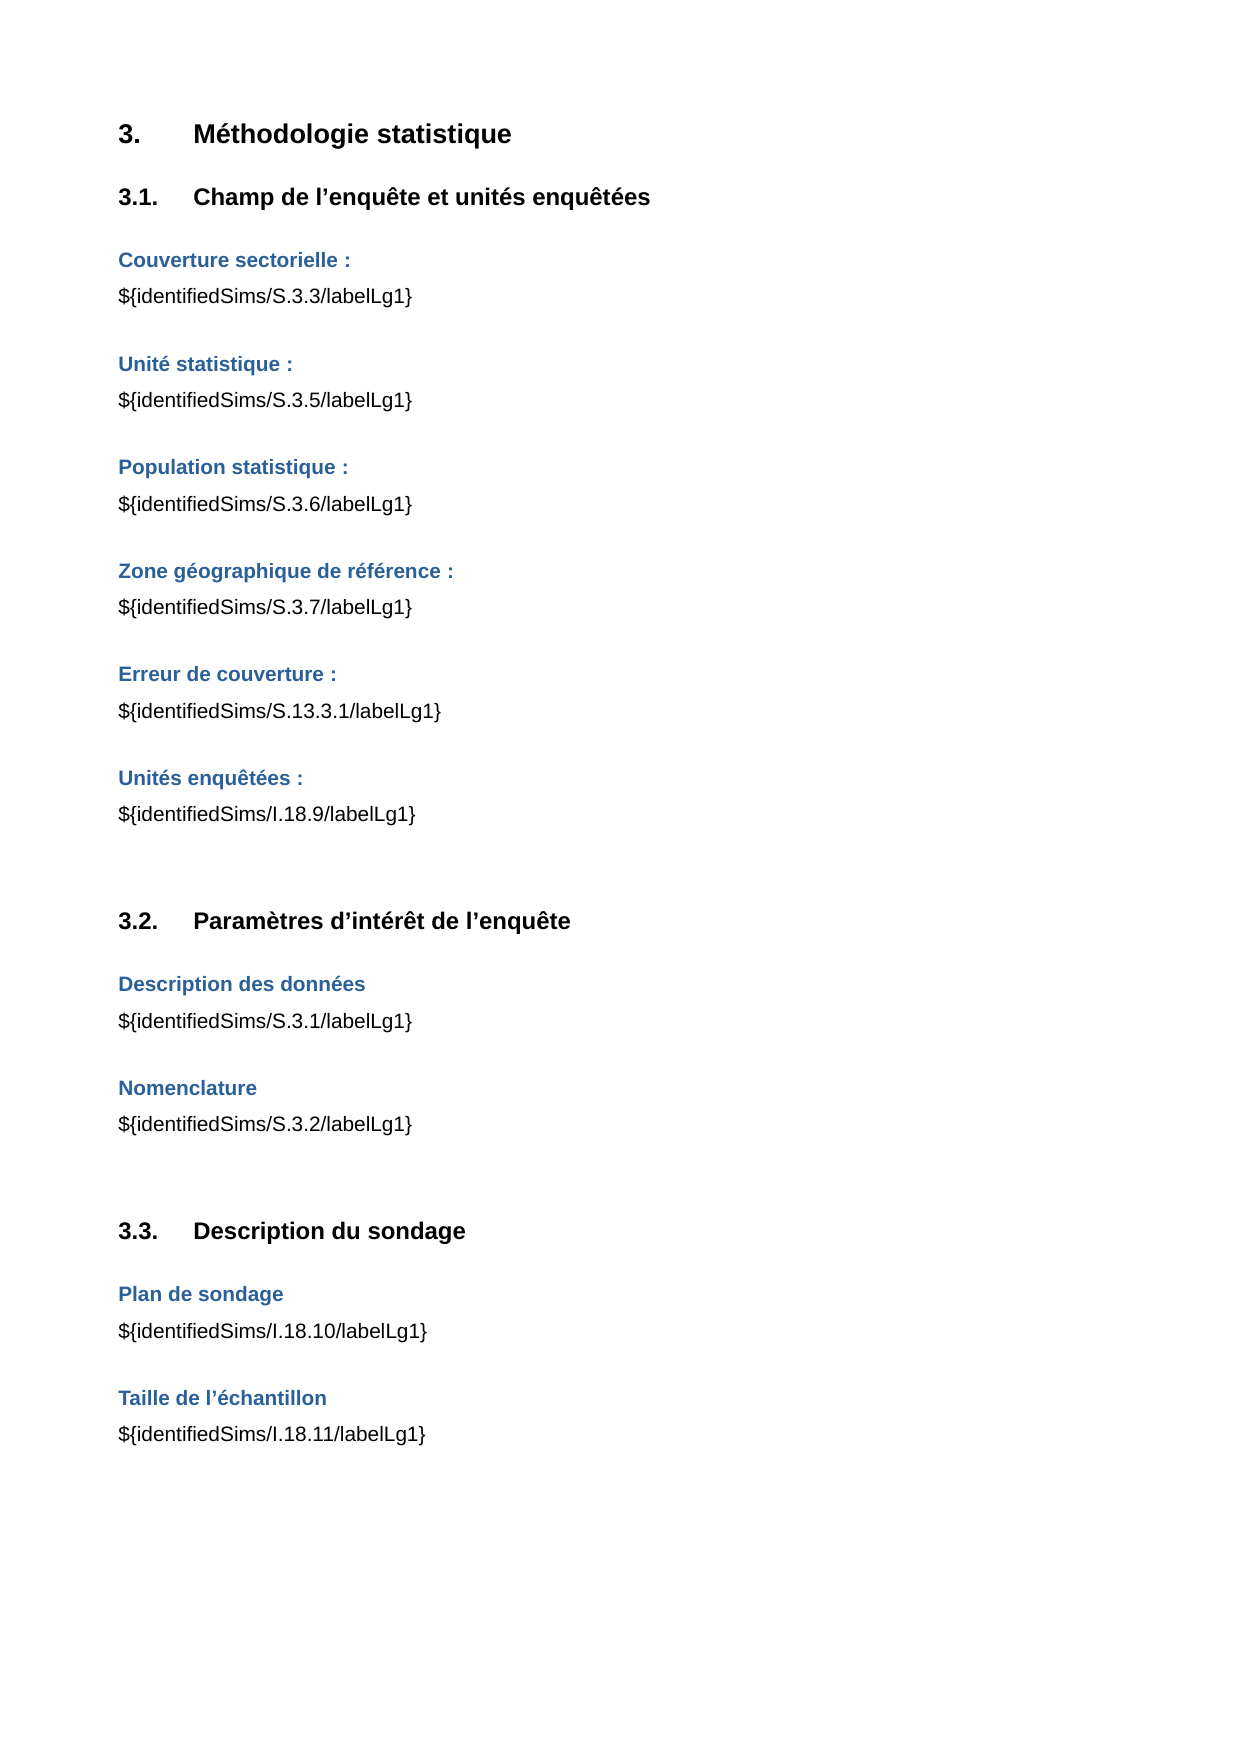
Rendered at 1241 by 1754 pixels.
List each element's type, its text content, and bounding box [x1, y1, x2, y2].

subtitle Description du sondage [118, 1217, 1122, 1245]
subtitle Unité statistique : [118, 351, 1122, 375]
subtitle Zone géographique de référence : [118, 558, 1122, 582]
text ${identifiedSims/S.3.7/labelLg1} [118, 595, 1122, 619]
subtitle Unités enquêtées : [118, 766, 1122, 789]
text ${identifiedSims/S.3.3/labelLg1} [118, 284, 1122, 308]
text ${identifiedSims/S.3.2/labelLg1} [118, 1112, 1122, 1136]
subtitle Paramètres d’intérêt de l’enquête [118, 907, 1122, 934]
subtitle Erreur de couverture : [118, 662, 1122, 686]
text ${identifiedSims/S.3.1/labelLg1} [118, 1008, 1122, 1032]
subtitle Nomenclature [118, 1076, 1122, 1099]
subtitle Couverture sectorielle : [118, 248, 1122, 272]
text ${identifiedSims/I.18.11/labelLg1} [118, 1422, 1122, 1446]
subtitle Population statistique : [118, 455, 1122, 479]
subtitle Plan de sondage [118, 1282, 1122, 1306]
subtitle Taille de l’échantillon [118, 1386, 1122, 1410]
text ${identifiedSims/S.13.3.1/labelLg1} [118, 698, 1122, 722]
text ${identifiedSims/I.18.9/labelLg1} [118, 802, 1122, 826]
text ${identifiedSims/I.18.10/labelLg1} [118, 1319, 1122, 1343]
text ${identifiedSims/S.3.5/labelLg1} [118, 388, 1122, 412]
text ${identifiedSims/S.3.6/labelLg1} [118, 491, 1122, 515]
subtitle Champ de l’enquête et unités enquêtées [118, 183, 1122, 210]
subtitle Description des données [118, 972, 1122, 996]
subtitle Méthodologie statistique [118, 118, 1122, 149]
